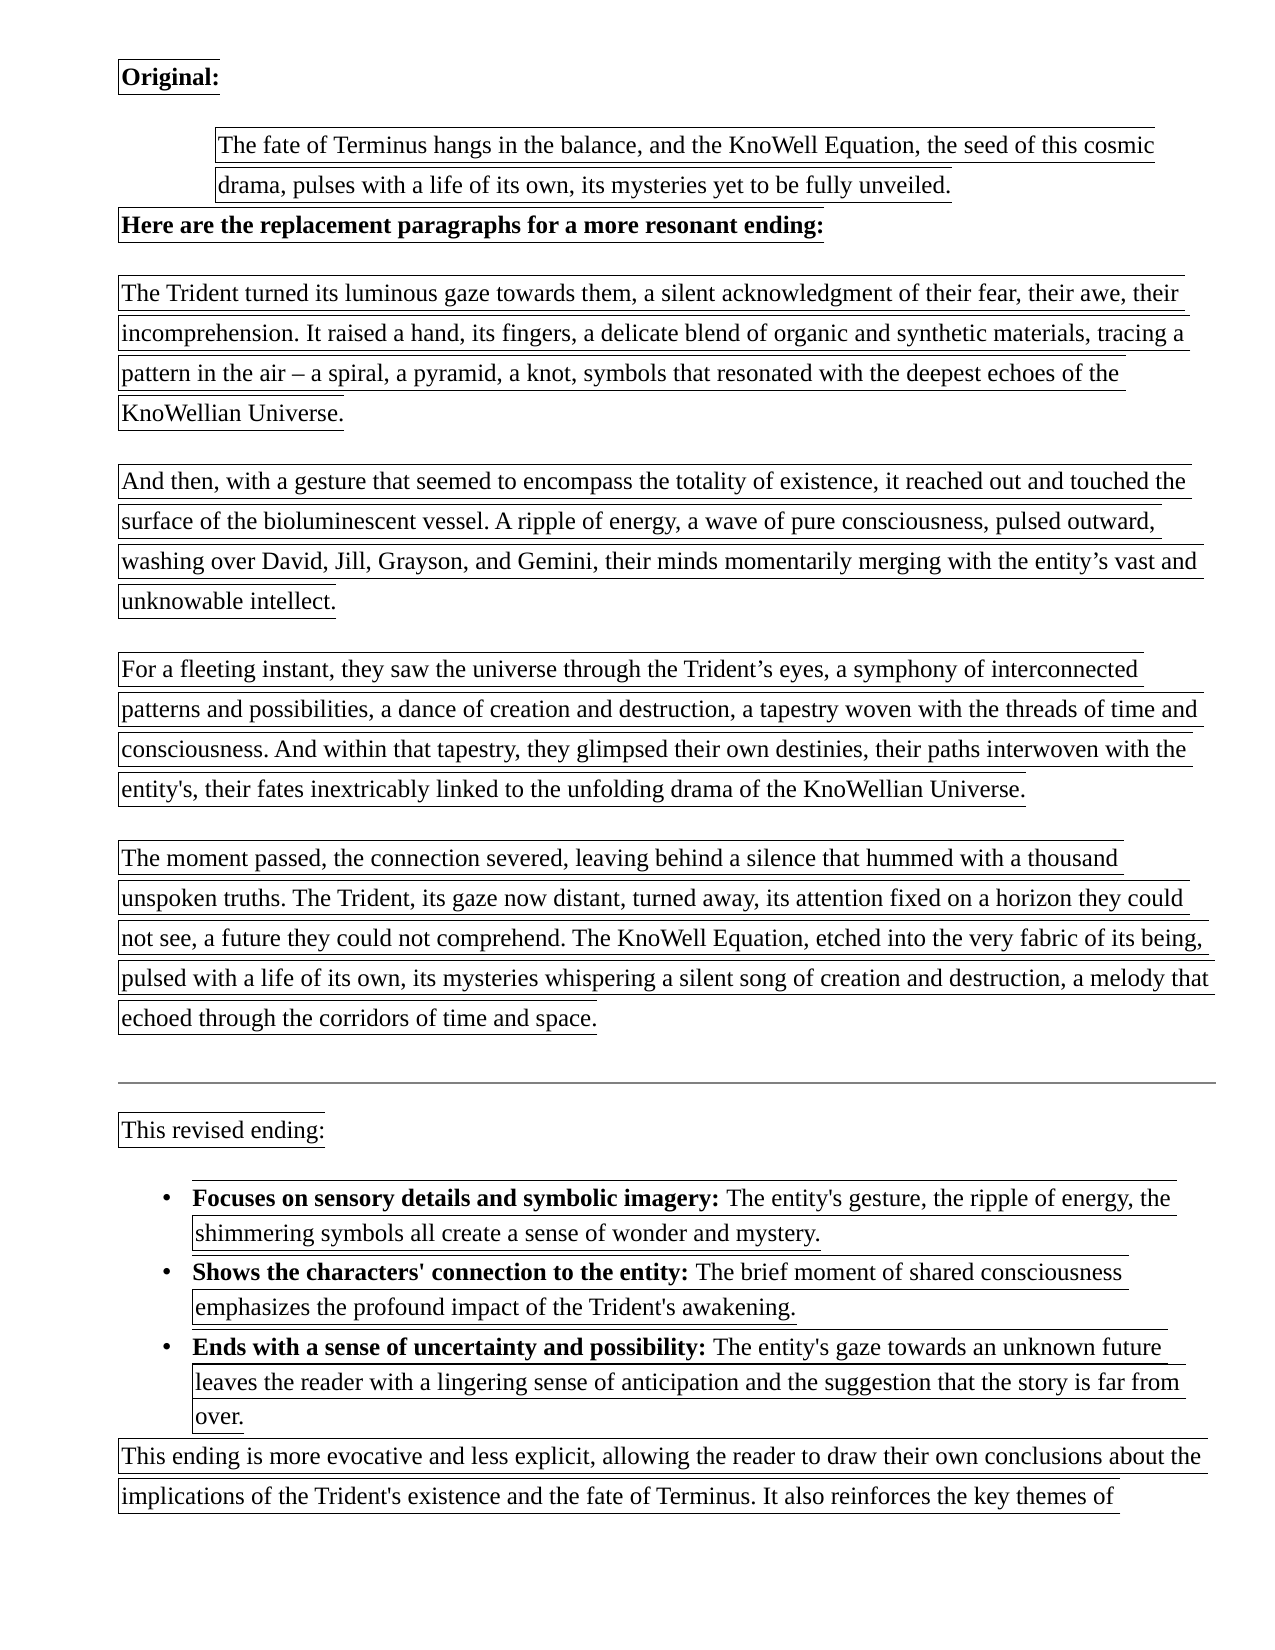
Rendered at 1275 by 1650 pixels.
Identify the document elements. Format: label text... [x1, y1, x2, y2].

list Shows the characters' connection to the entity: The brief moment of shared consciousness emphasizes the profound impact of the Trident's awakening. [162, 1254, 1216, 1324]
text And then, with a gesture that seemed to encompass the totality of existence, it reached out and touched the surface of the bioluminescent vessel. A ripple of energy, a wave of pure consciousness, pulsed outward, washing over David, Jill, Grayson, and Gemini, their minds momentarily merging with the entity’s vast and unknowable intellect. [118, 463, 1216, 618]
text Original: [119, 59, 1216, 94]
text The fate of Terminus hangs in the balance, and the KnoWell Equation, the seed of this cosmic drama, pulses with a life of its own, its mysteries yet to be fully unveiled. [215, 127, 1157, 202]
text For a fleeting instant, they saw the universe through the Trident’s eyes, a symphony of interconnected patterns and possibilities, a dance of creation and destruction, a tapestry woven with the threads of time and consciousness. And within that tapestry, they glimpsed their own destinies, their paths interwoven with the entity's, their fates inextricably linked to the unfolding drama of the KnoWellian Universe. [118, 652, 1216, 806]
text Here are the replacement paragraphs for a more resonant ending: [119, 207, 1216, 242]
list Ends with a sense of uncertainty and possibility: The entity's gaze towards an unknown future leaves the reader with a lingering sense of anticipation and the suggestion that the story is far from over. [162, 1329, 1216, 1433]
text The moment passed, the connection severed, leaving behind a silence that hummed with a thousand unspoken truths. The Trident, its gaze now distant, turned away, its attention fixed on a horizon they could not see, a future they could not comprehend. The KnoWell Equation, etched into the very fabric of its being, pulsed with a life of its own, its mysteries whispering a silent song of creation and destruction, a melody that [118, 840, 1216, 994]
text This ending is more evocative and less explicit, allowing the reader to draw their own conclusions about the implications of the Trident's existence and the fate of Terminus. It also reinforces the key themes of [118, 1438, 1216, 1513]
text This revised ending: [119, 1112, 1216, 1147]
list Focuses on sensory details and symbolic imagery: The entity's gesture, the ripple of energy, the shimmering symbols all create a sense of wonder and mystery. [162, 1180, 1216, 1250]
text echoed through the corridors of time and space. [118, 995, 1216, 1034]
text The Trident turned its luminous gaze towards them, a silent acknowledgment of their fear, their awe, their incomprehension. It raised a hand, its fingers, a delicate blend of organic and synthetic materials, tracing a pattern in the air – a spiral, a pyramid, a knot, symbols that resonated with the deepest echoes of the KnoWellian Universe. [118, 275, 1216, 430]
